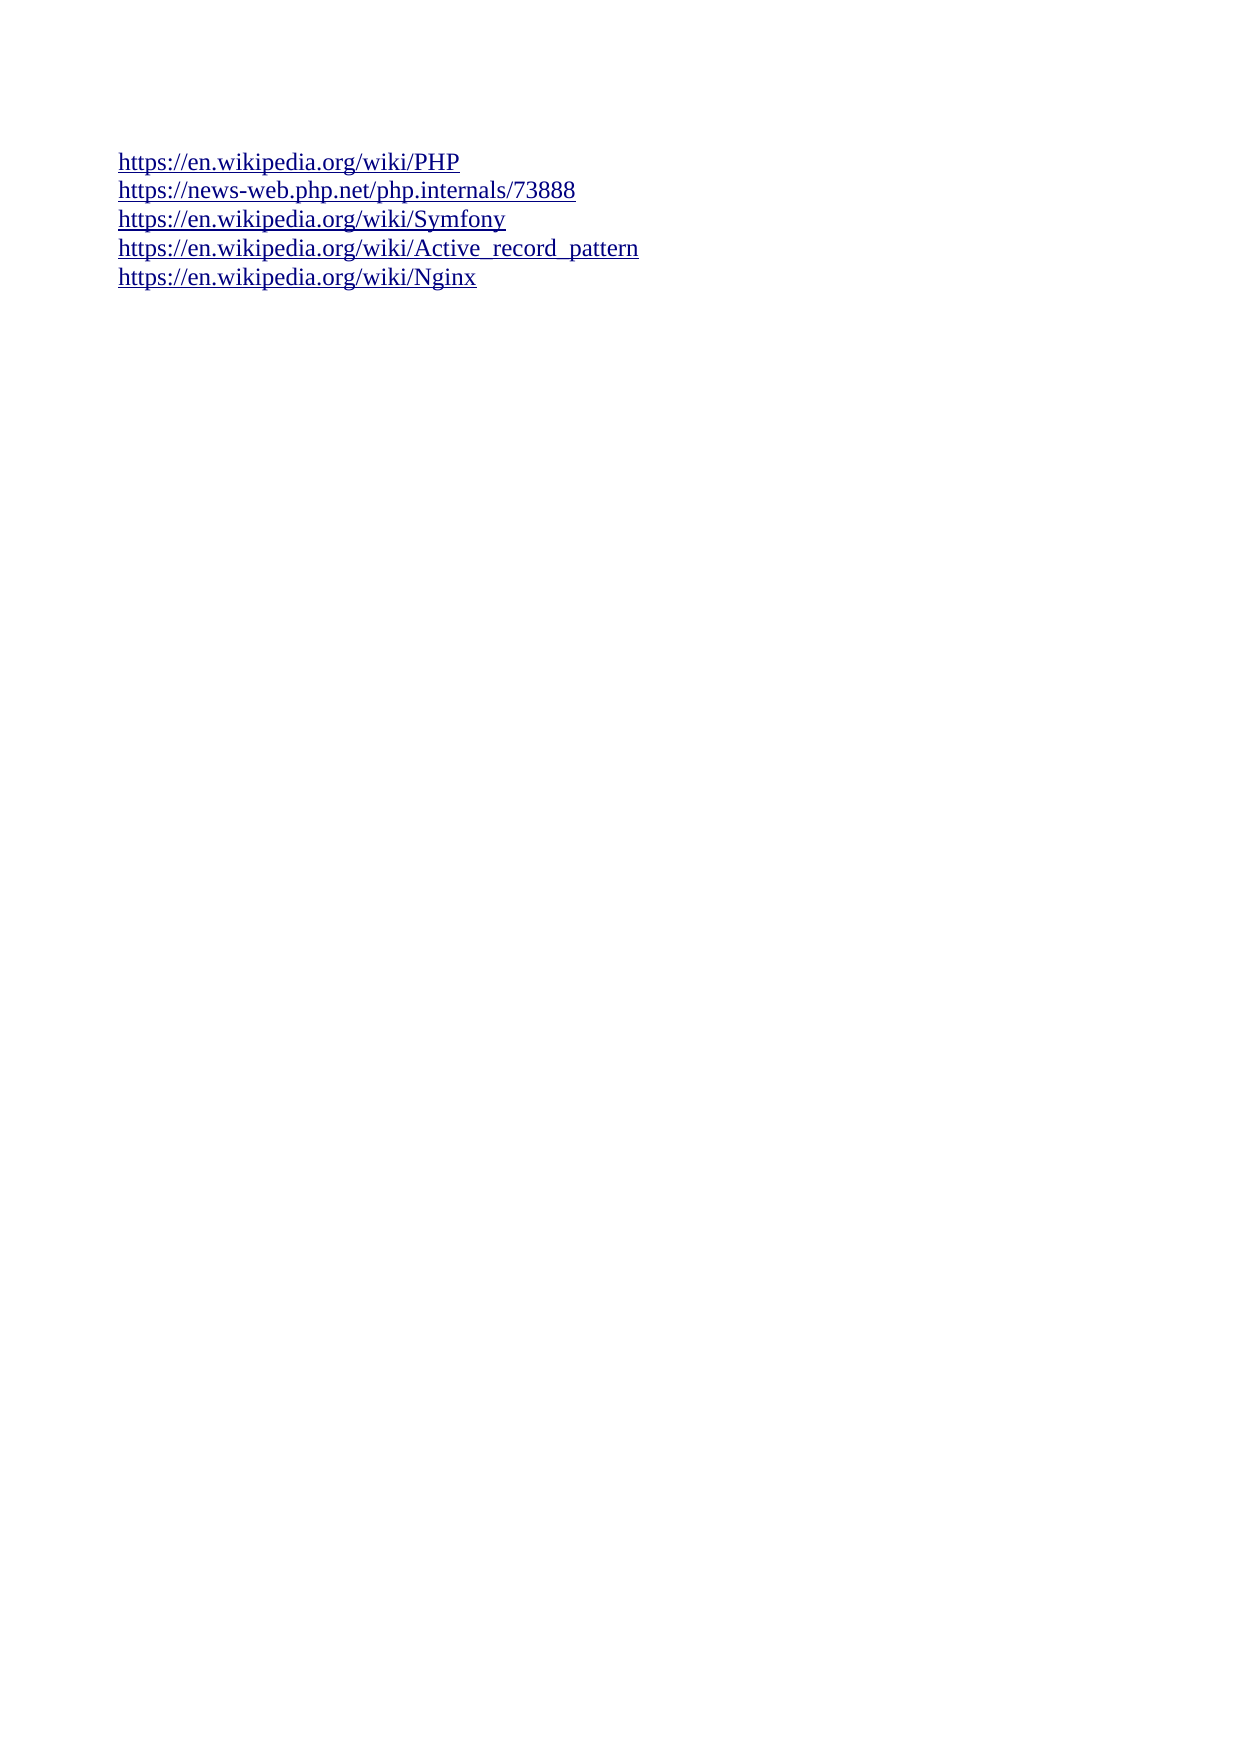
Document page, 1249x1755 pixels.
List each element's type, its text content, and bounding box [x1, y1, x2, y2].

text https://en.wikipedia.org/wiki/Symfony [118, 204, 1130, 233]
text https://en.wikipedia.org/wiki/Nginx [118, 262, 1130, 291]
text https://news-web.php.net/php.internals/73888 [118, 176, 1130, 204]
text https://en.wikipedia.org/wiki/Active_record_pattern [118, 233, 1130, 262]
text https://en.wikipedia.org/wiki/PHP [118, 147, 1130, 176]
